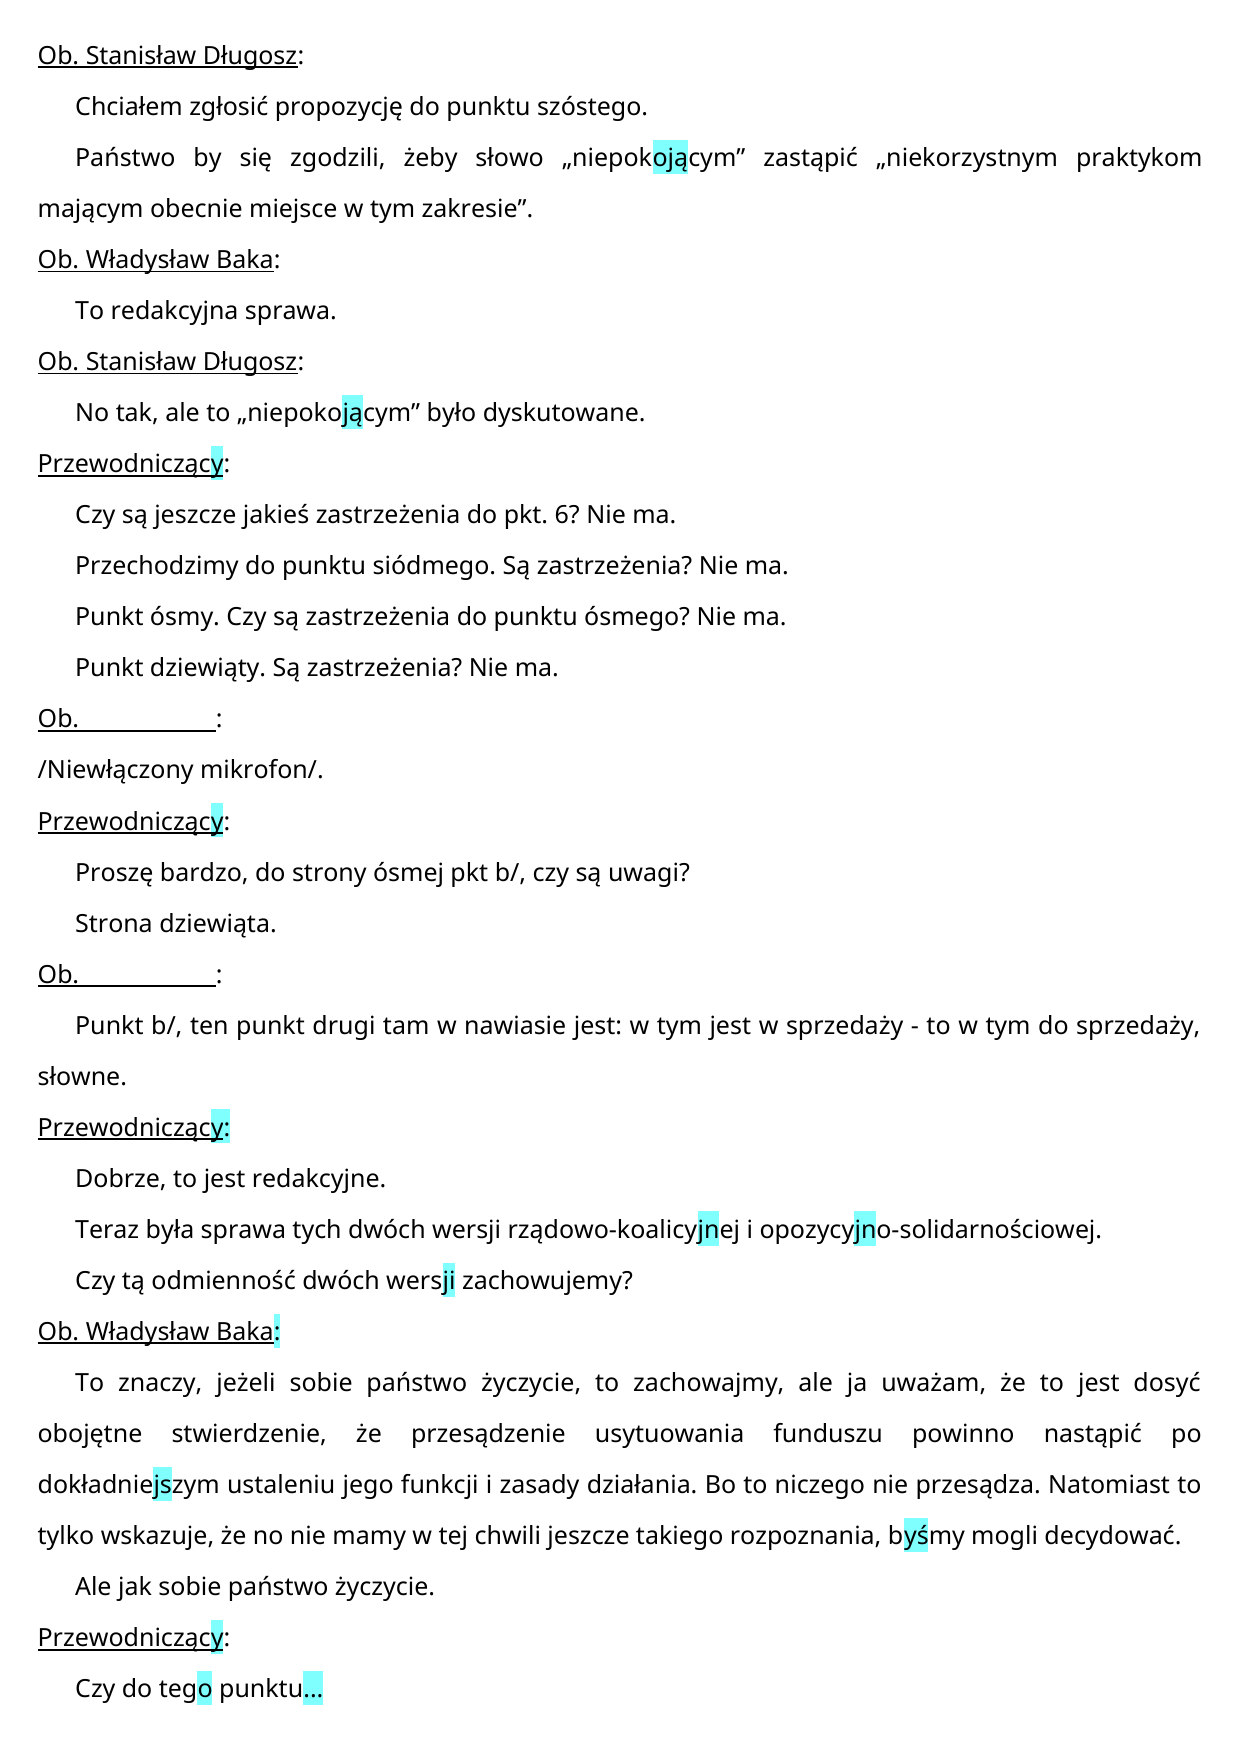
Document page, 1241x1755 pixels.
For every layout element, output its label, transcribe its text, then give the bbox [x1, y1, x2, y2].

text Punkt ósmy. Czy są zastrzeżenia do punktu ósmego? Nie ma. [37, 599, 1203, 633]
text Proszę bardzo, do strony ósmej pkt b/, czy są uwagi? [37, 854, 1203, 888]
text Punkt dziewiąty. Są zastrzeżenia? Nie ma. [37, 650, 1203, 684]
text Czy są jeszcze jakieś zastrzeżenia do pkt. 6? Nie ma. [37, 497, 1203, 531]
text Czy tą odmienność dwóch wersji zachowujemy? [37, 1262, 1203, 1297]
text Czy do tego punktu... [37, 1671, 1203, 1705]
text To znaczy, jeżeli sobie państwo życzycie, to zachowajmy, ale ja uważam, że to jest dosyć obojętne stwierdzenie, że przesądzenie usytuowania funduszu powinno nastąpić po dokładniejszym ustaleniu jego funkcji i zasady działania. Bo to niczego nie przesądza. Natomiast to tylko wskazuje, że no nie mamy w tej chwili jeszcze takiego rozpoznania, byśmy mogli decydować. [37, 1364, 1203, 1552]
text Ob. Stanisław Długosz: [37, 344, 1203, 378]
text Przewodniczący: [37, 1620, 1203, 1654]
text Przewodniczący: [37, 446, 1203, 480]
text Punkt b/, ten punkt drugi tam w nawiasie jest: w tym jest w sprzedaży - to w tym do sprzedaży, słowne. [37, 1007, 1203, 1092]
text /Niewłączony mikrofon/. [37, 752, 1203, 786]
text No tak, ale to „niepokojącym” było dyskutowane. [37, 395, 1203, 429]
text Przechodzimy do punktu siódmego. Są zastrzeżenia? Nie ma. [37, 548, 1203, 582]
text Chciałem zgłosić propozycję do punktu szóstego. [37, 88, 1203, 123]
text Teraz była sprawa tych dwóch wersji rządowo-koalicyjnej i opozycyjno-solidarnościowej. [37, 1211, 1203, 1246]
text Strona dziewiąta. [37, 905, 1203, 939]
text Ob. Stanisław Długosz: [37, 37, 1203, 72]
text Ob. Władysław Baka: [37, 1313, 1203, 1348]
text Ale jak sobie państwo życzycie. [37, 1569, 1203, 1603]
text Przewodniczący: [37, 803, 1203, 837]
text Dobrze, to jest redakcyjne. [37, 1160, 1203, 1194]
text Ob. Władysław Baka: [37, 242, 1203, 276]
text Ob. : [37, 701, 1203, 735]
text Ob. : [37, 956, 1203, 990]
text Przewodniczący: [37, 1109, 1203, 1143]
text Państwo by się zgodzili, żeby słowo „niepokojącym” zastąpić „niekorzystnym praktykom mającym obecnie miejsce w tym zakresie”. [37, 139, 1203, 225]
text To redakcyjna sprawa. [37, 293, 1203, 327]
